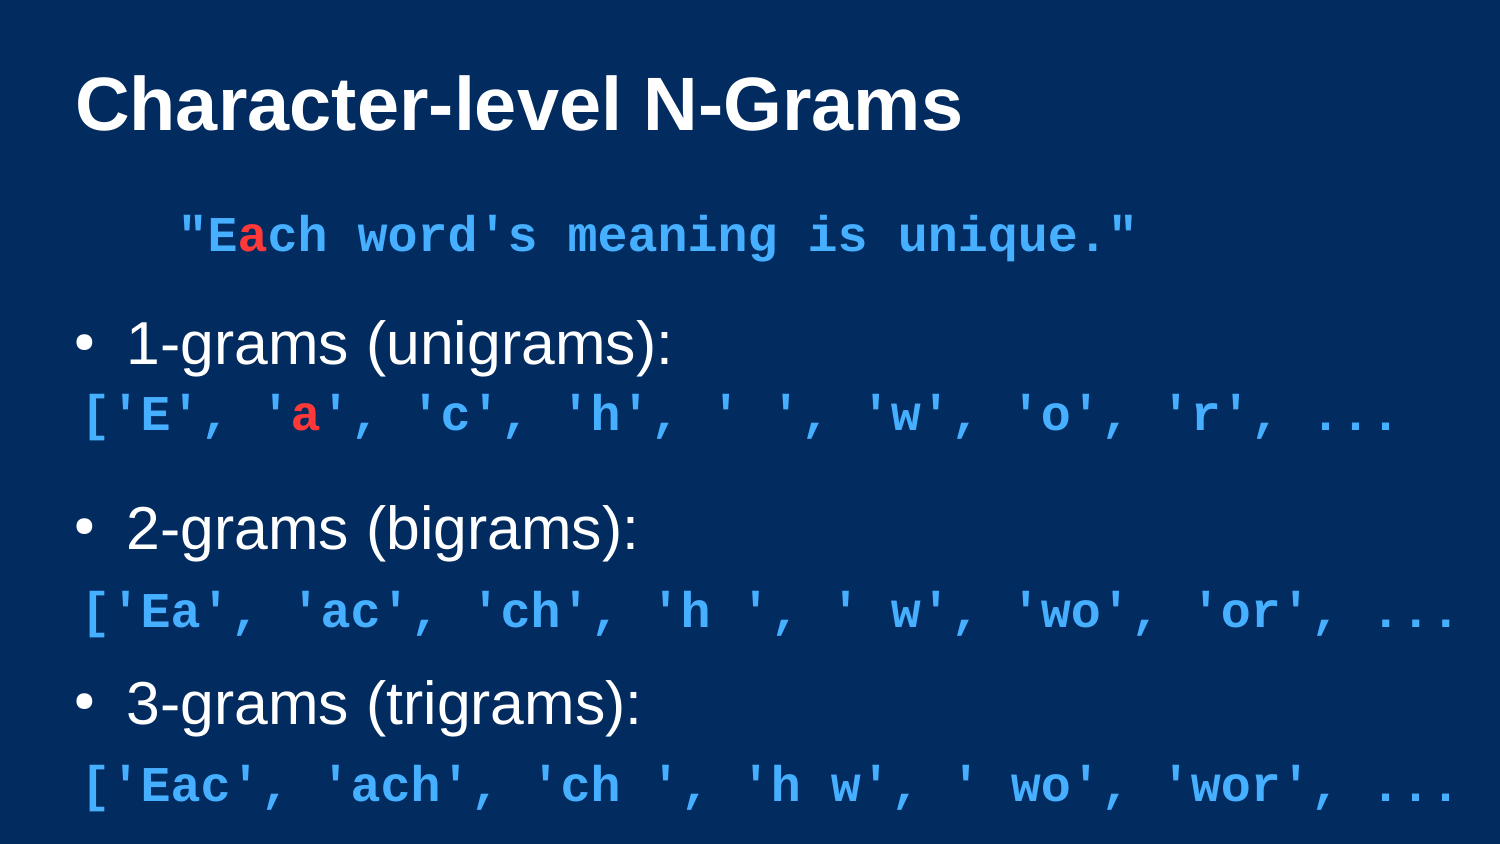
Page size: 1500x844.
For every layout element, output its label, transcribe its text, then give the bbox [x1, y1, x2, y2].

text_box ['E', 'a', 'c', 'h', ' ', 'w', 'o', 'r', ... [65, 381, 1500, 471]
text_box ['Eac', 'ach', 'ch ', 'h w', ' wo', 'wor', ... [65, 751, 1497, 824]
text_box ['Ea', 'ac', 'ch', 'h ', ' w', 'wo', 'or', ... [65, 578, 1499, 707]
title Character-level N-Grams [74, 33, 1425, 175]
text_box "Each word's meaning is unique." [162, 202, 1465, 275]
list 1-grams (unigrams): 2-grams (bigrams): 3-grams (trigrams): [55, 207, 1406, 806]
